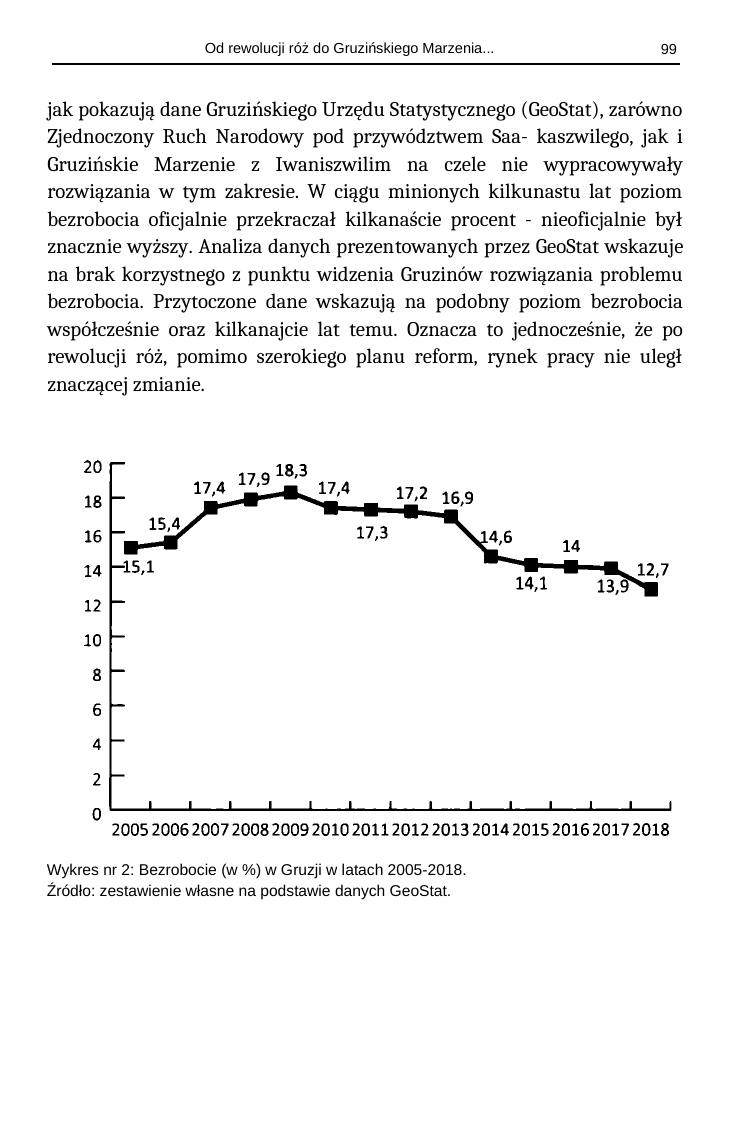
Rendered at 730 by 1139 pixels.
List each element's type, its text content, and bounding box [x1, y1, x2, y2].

text jak pokazują dane Gruzińskiego Urzędu Statystycznego (GeoStat), zarówno Zjednoczony Ruch Narodowy pod przywództwem Saa- kaszwilego, jak i Gruzińskie Marzenie z Iwaniszwilim na czele nie wypracowywały rozwiązania w tym zakresie. W ciągu minionych kilkunastu lat poziom bezrobocia oficjalnie przekraczał kilkanaście procent - nieoficjalnie był znacznie wyższy. Analiza danych prezen­towanych przez GeoStat wskazuje na brak korzystnego z punktu widzenia Gruzinów rozwiązania problemu bezrobocia. Przytoczone dane wskazują na podobny poziom bezrobocia współcześnie oraz kilkanajcie lat temu. Oznacza to jednocześnie, że po rewolucji róż, pomimo szerokiego planu reform, rynek pracy nie uległ znaczącej zmianie. [47, 97, 683, 396]
text 99 [661, 40, 683, 57]
text Wykres nr 2: Bezrobocie (w %) w Gruzji w latach 2005-2018. Źródło: zestawienie własne na podstawie danych GeoStat. [47, 860, 505, 900]
text Od rewolucji róż do Gruzińskiego Marzenia... [204, 40, 527, 57]
picture [84, 460, 672, 836]
